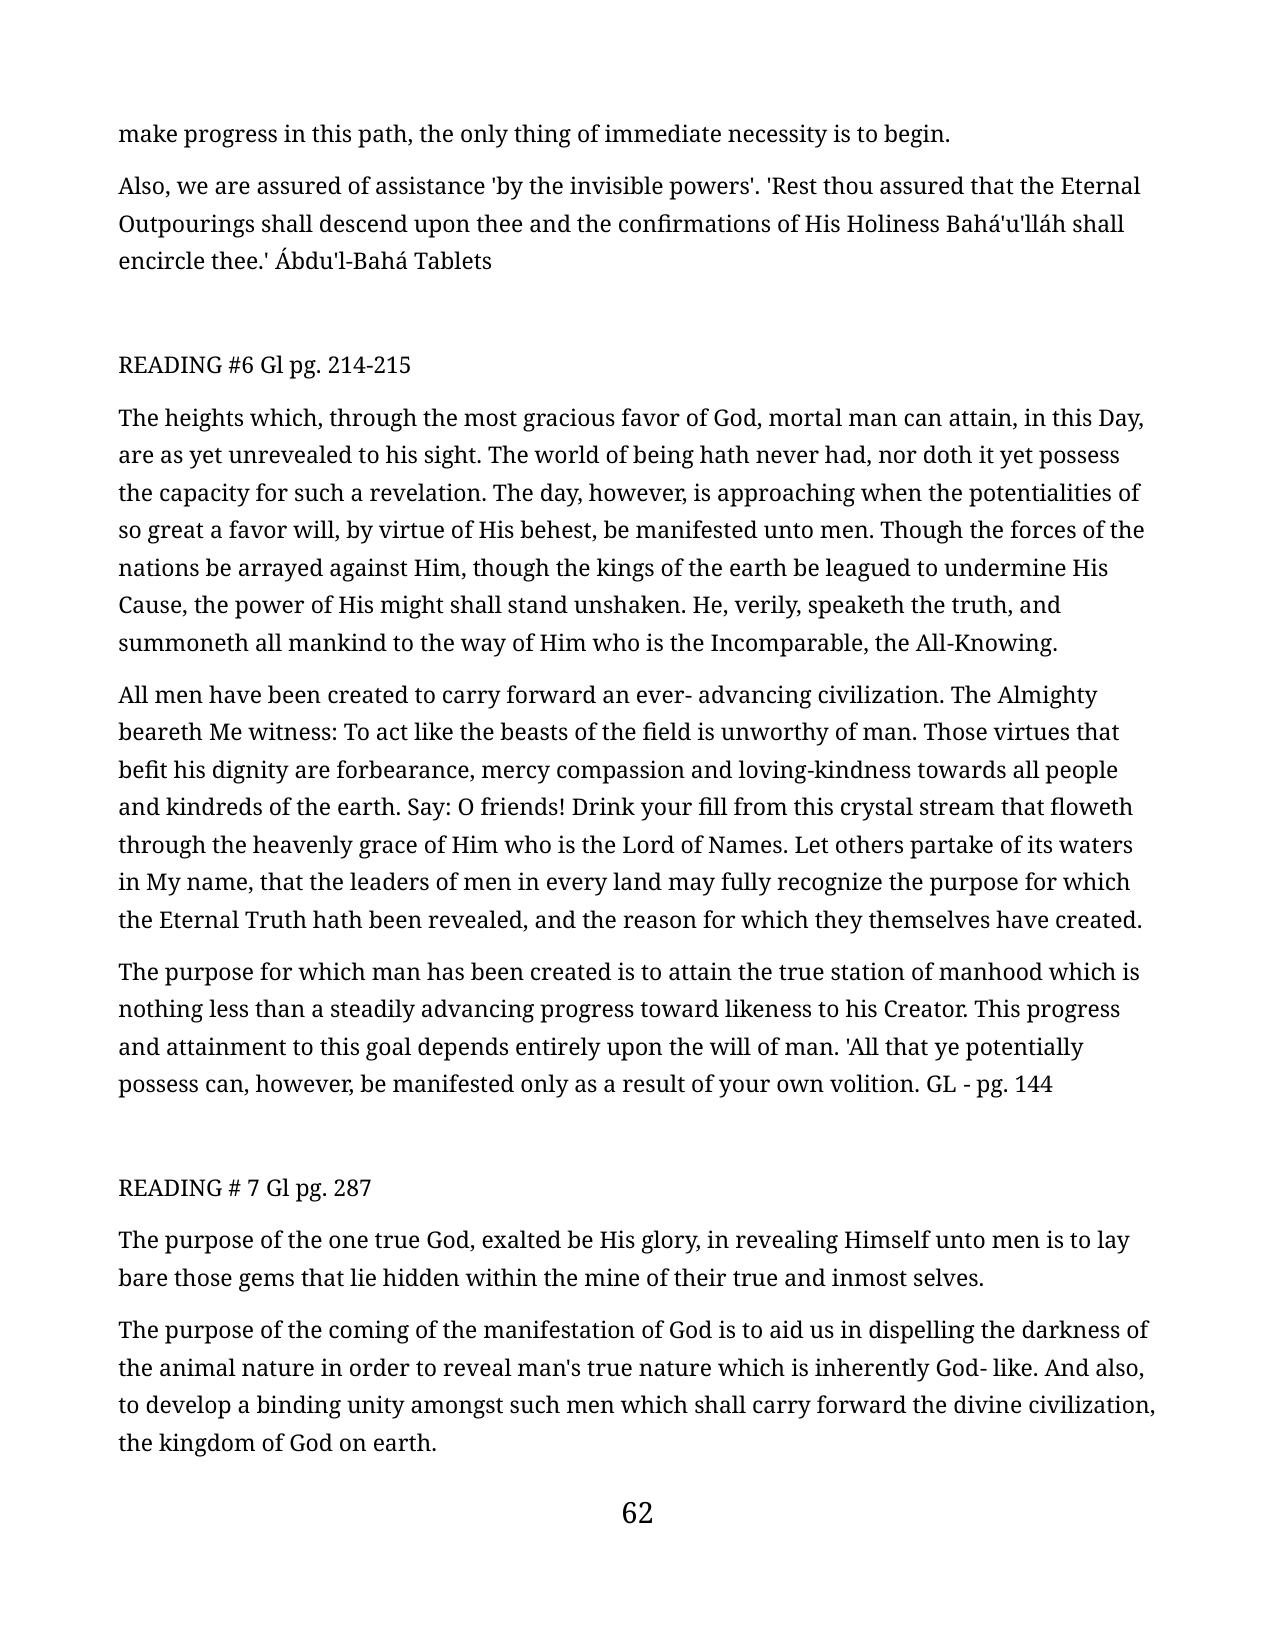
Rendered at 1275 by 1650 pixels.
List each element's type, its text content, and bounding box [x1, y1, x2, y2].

text The heights which, through the most gracious favor of God, mortal man can attain, in this Day, are as yet unrevealed to his sight. The world of being hath never had, nor doth it yet possess the capacity for such a revelation. The day, however, is approaching when the potentialities of so great a favor will, by virtue of His behest, be manifested unto men. Though the forces of the nations be arrayed against Him, though the kings of the earth be leagued to undermine His Cause, the power of His might shall stand unshaken. He, verily, speaketh the truth, and summoneth all mankind to the way of Him who is the Incomparable, the All‑Knowing. [118, 401, 1157, 658]
text The purpose of the coming of the manifestation of God is to aid us in dispelling the darkness of the animal nature in order to reveal man's true nature which is inherently God‑ like. And also, to develop a binding unity amongst such men which shall carry forward the divine civilization, the kingdom of God on earth. [118, 1314, 1157, 1458]
text All men have been created to carry forward an ever‑ advancing civilization. The Almighty beareth Me witness: To act like the beasts of the field is unworthy of man. Those virtues that befit his dignity are forbearance, mercy compassion and loving‑kindness towards all people and kindreds of the earth. Say: O friends! Drink your fill from this crystal stream that floweth through the heavenly grace of Him who is the Lord of Names. Let others partake of its waters in My name, that the leaders of men in every land may fully recognize the purpose for which the Eternal Truth hath been revealed, and the reason for which they themselves have created. [118, 678, 1157, 935]
text The purpose for which man has been created is to attain the true station of manhood which is nothing less than a steadily advancing progress toward likeness to his Creator. This progress and attainment to this goal depends entirely upon the will of man. 'All that ye potentially possess can, however, be manifested only as a result of your own volition. GL ‑ pg. 144 [118, 956, 1157, 1099]
text The purpose of the one true God, exalted be His glory, in revealing Himself unto men is to lay bare those gems that lie hidden within the mine of their true and inmost selves. [118, 1224, 1157, 1293]
text make progress in this path, the only thing of immediate necessity is to begin. [118, 118, 1157, 149]
text READING # 7 Gl pg. 287 [118, 1172, 1157, 1203]
text Also, we are assured of assistance 'by the invisible powers'. 'Rest thou assured that the Eternal Outpourings shall descend upon thee and the confirmations of His Holiness Bahá'u'lláh shall encircle thee.' Ábdu'l-Bahá Tablets [118, 170, 1157, 276]
text READING #6 Gl pg. 214‑215 [118, 349, 1157, 381]
